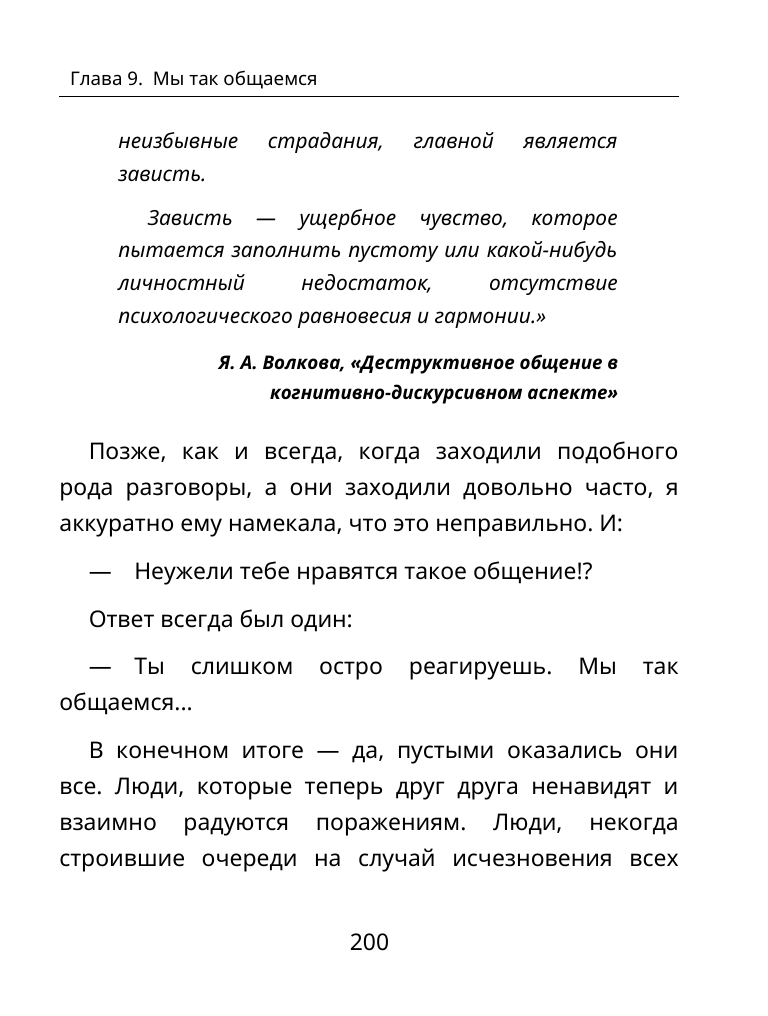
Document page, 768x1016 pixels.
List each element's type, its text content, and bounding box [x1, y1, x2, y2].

text В конечном итоге — да, пустыми оказались они все. Люди, которые теперь друг друга ненавидят и взаимно радуются поражениям. Люди, некогда строившие очереди на случай исчезновения всех [59, 734, 679, 873]
text Позже, как и всегда, когда заходили подобного рода разговоры, а они заходили довольно часто, я аккуратно ему намекала, что это неправильно. И: [59, 435, 679, 538]
text Я. А. Волкова, «Деструктивное общение в когнитивно-дискурсивном аспекте» [118, 345, 620, 405]
text Зависть — ущербное чувство, которое пытается заполнить пустоту или какой-нибудь личностный недостаток, отсутствие психологического равновесия и гармонии.» [118, 203, 620, 329]
text Ответ всегда был один: [59, 602, 679, 634]
list Неужели тебе нравятся такое общение!? [59, 555, 679, 586]
text неизбывные страдания, главной является зависть. [118, 126, 620, 187]
list Ты слишком остро реагируешь. Мы так общаемся... [59, 650, 679, 717]
